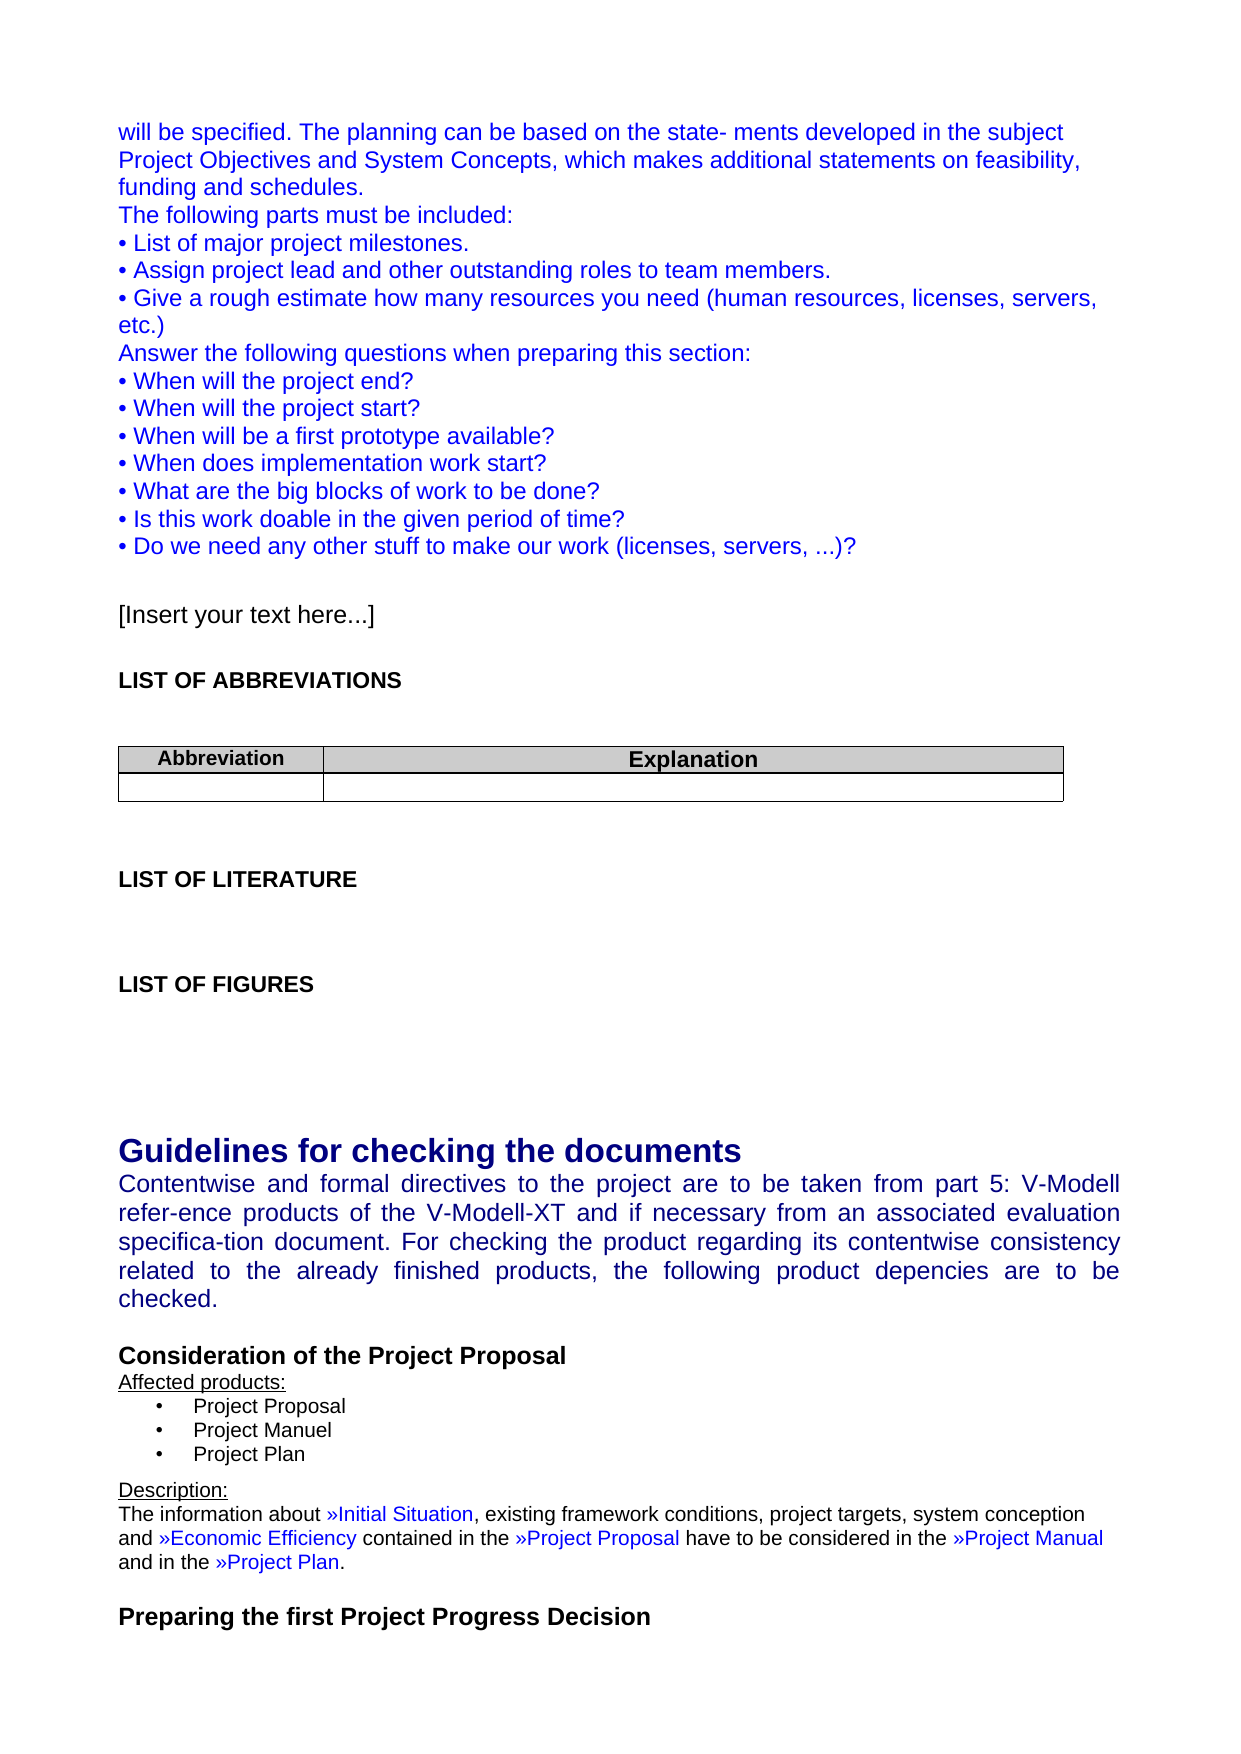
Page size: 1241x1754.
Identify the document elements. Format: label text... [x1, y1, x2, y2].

text Preparing the first Project Progress Decision [118, 1602, 1122, 1631]
text List of Abbreviations [118, 667, 1122, 693]
table_cell [324, 774, 1063, 801]
text • Is this work doable in the given period of time? [118, 504, 1122, 532]
text • When does implementation work start? [118, 449, 1122, 477]
text The information about »Initial Situation, existing framework conditions, project targets, system conception and »Economic Efficiency contained in the »Project Proposal have to be considered in the »Project Manual and in the »Project Plan. [118, 1502, 1122, 1574]
text List of Literature [118, 866, 1122, 893]
table_header Abbreviation [119, 747, 323, 772]
text Contentwise and formal directives to the project are to be taken from part 5: V-Modell refer-ence products of the V-Modell-XT and if necessary from an associated evaluation specifica-tion document. For checking the product regarding its contentwise consistency related to the already finished products, the following product depencies are to be checked. [118, 1169, 1122, 1313]
text The following parts must be included: [118, 201, 1122, 228]
list Project Proposal [156, 1394, 1122, 1418]
text List of Figures [118, 971, 1122, 997]
list Project Manuel [156, 1418, 1122, 1442]
text Guidelines for checking the documents [118, 1131, 1122, 1169]
text • When will be a first prototype available? [118, 422, 1122, 449]
text • Assign project lead and other outstanding roles to team members. [118, 256, 1122, 284]
text • List of major project milestones. [118, 228, 1122, 256]
text • When will the project start? [118, 394, 1122, 422]
text • What are the big blocks of work to be done? [118, 477, 1122, 504]
list Project Plan [156, 1442, 1122, 1466]
text Consideration of the Project Proposal [118, 1341, 1122, 1370]
table_cell [119, 774, 323, 801]
text Answer the following questions when preparing this section: [118, 339, 1122, 367]
text • Give a rough estimate how many resources you need (human resources, licenses, servers, etc.) [118, 284, 1122, 339]
text Affected products: [118, 1370, 1122, 1394]
text [Insert your text here...] [118, 600, 1122, 629]
text will be specified. The planning can be based on the state- ments developed in the subject Project Objectives and System Concepts, which makes additional statements on feasibility, funding and schedules. [118, 118, 1122, 201]
text • Do we need any other stuff to make our work (licenses, servers, ...)? [118, 532, 1122, 560]
text Description: [118, 1478, 1122, 1502]
table_header Explanation [324, 747, 1063, 772]
text • When will the project end? [118, 367, 1122, 394]
